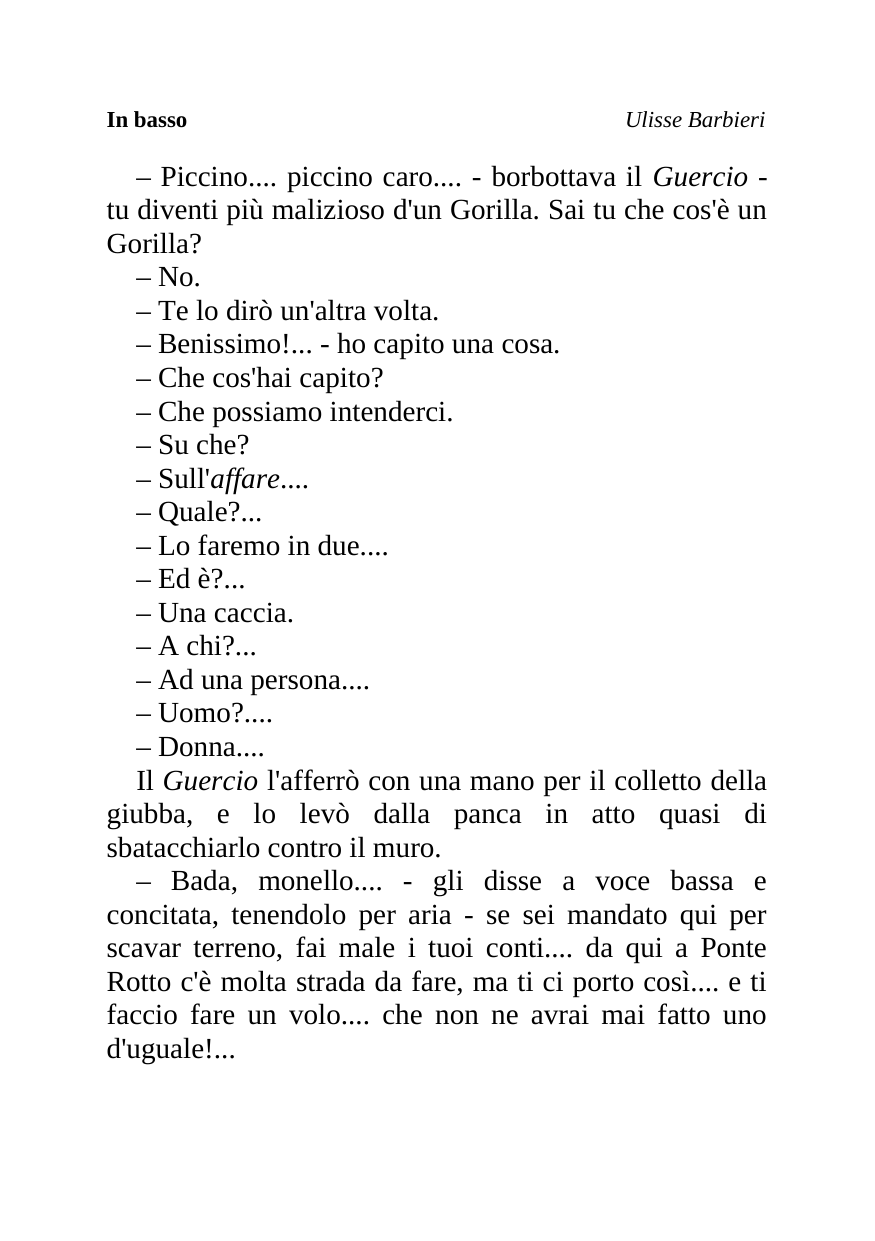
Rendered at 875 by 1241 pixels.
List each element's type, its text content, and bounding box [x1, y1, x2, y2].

text – Ed è?... [106, 561, 768, 595]
text – No. [106, 259, 768, 293]
text Il Guercio l'afferrò con una mano per il colletto della giubba, e lo levò dalla panca in atto quasi di sbatacchiarlo contro il muro. [106, 763, 768, 863]
text – Sull'affare.... [106, 461, 768, 494]
text – Ad una persona.... [106, 662, 768, 696]
text – Che possiamo intenderci. [106, 394, 768, 427]
text – Su che? [106, 427, 768, 461]
text – Te lo dirò un'altra volta. [106, 293, 768, 327]
text – A chi?... [106, 628, 768, 662]
text – Bada, monello.... - gli disse a voce bassa e concitata, tenendolo per aria - se sei mandato qui per scavar terreno, fai male i tuoi conti.... da qui a Ponte Rotto c'è molta strada da fare, ma ti ci porto così.... e ti faccio fare un volo.... che non ne avrai mai fatto uno d'uguale!... [106, 863, 768, 1064]
text – Donna.... [106, 729, 768, 763]
text – Benissimo!... - ho capito una cosa. [106, 327, 768, 360]
text – Che cos'hai capito? [106, 360, 768, 394]
text – Piccino.... piccino caro.... - borbottava il Guercio - tu diventi più malizioso d'un Gorilla. Sai tu che cos'è un Gorilla? [106, 159, 768, 259]
text – Quale?... [106, 494, 768, 528]
text – Lo faremo in due.... [106, 528, 768, 561]
text – Una caccia. [106, 595, 768, 628]
text – Uomo?.... [106, 696, 768, 729]
